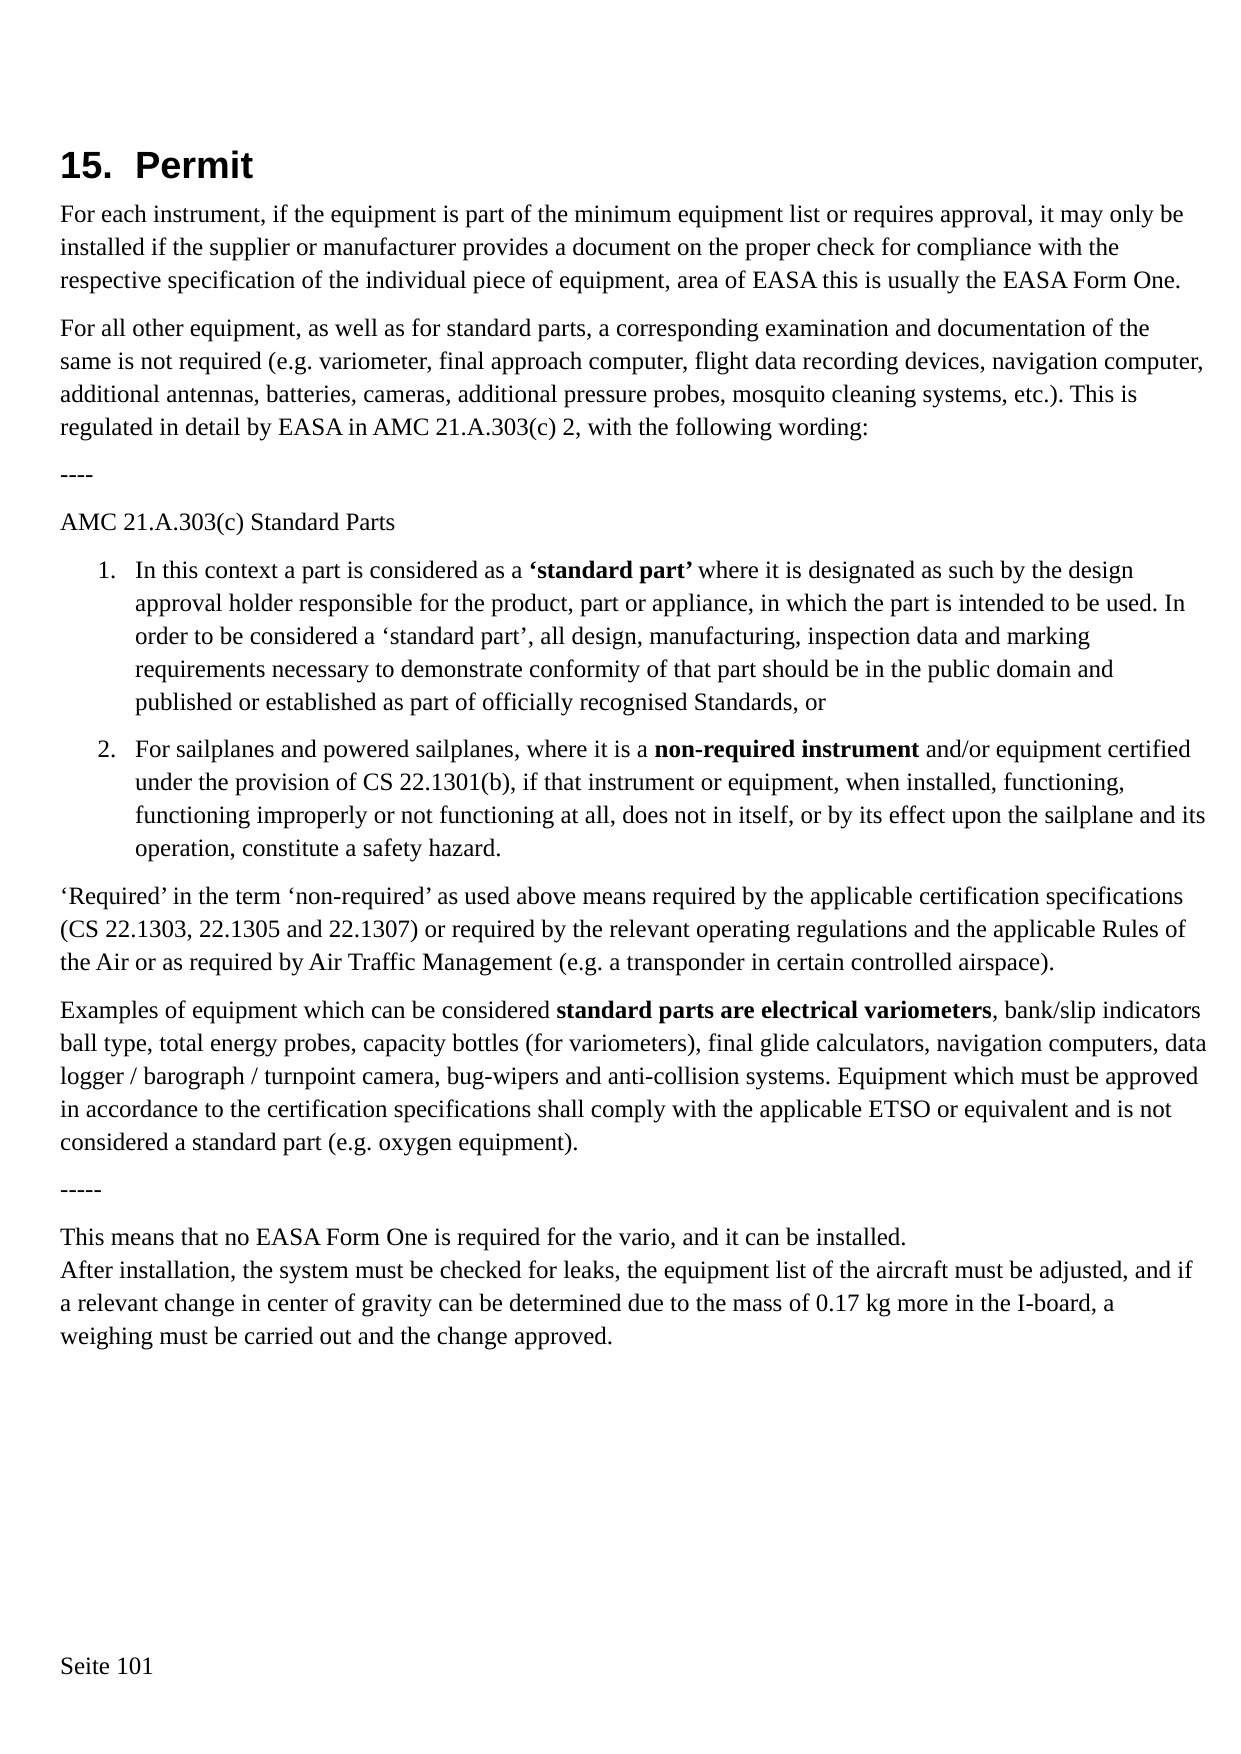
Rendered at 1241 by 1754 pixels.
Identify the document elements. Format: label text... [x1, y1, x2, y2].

text For each instrument, if the equipment is part of the minimum equipment list or requires approval, it may only be installed if the supplier or manufacturer provides a document on the proper check for compliance with the respective specification of the individual piece of equipment, area of ​​EASA this is usually the EASA Form One. [60, 199, 1207, 294]
subtitle Permit [60, 143, 1207, 187]
text AMC 21.A.303(c) Standard Parts [60, 507, 1207, 536]
list For sailplanes and powered sailplanes, where it is a non-required instrument and/or equipment certified under the provision of CS 22.1301(b), if that instrument or equipment, when installed, functioning, functioning improperly or not functioning at all, does not in itself, or by its effect upon the sailplane and its operation, constitute a safety hazard. [97, 734, 1207, 862]
text Examples of equipment which can be considered standard parts are electrical variometers, bank/slip indicators ball type, total energy probes, capacity bottles (for variometers), final glide calculators, navigation computers, data logger / barograph / turnpoint camera, bug-wipers and anti-collision systems. Equipment which must be approved in accordance to the certification specifications shall comply with the applicable ETSO or equivalent and is not considered a standard part (e.g. oxygen equipment). [60, 995, 1207, 1156]
text ----- [60, 1174, 1207, 1203]
list In this context a part is considered as a ‘standard part’ where it is designated as such by the design approval holder responsible for the product, part or appliance, in which the part is intended to be used. In order to be considered a ‘standard part’, all design, manufacturing, inspection data and marking requirements necessary to demonstrate conformity of that part should be in the public domain and published or established as part of officially recognised Standards, or [97, 555, 1207, 716]
text ---- [60, 459, 1207, 488]
text This means that no EASA Form One is required for the vario, and it can be installed. After installation, the system must be checked for leaks, the equipment list of the aircraft must be adjusted, and if a relevant change in center of gravity can be determined due to the mass of 0.17 kg more in the I-board, a weighing must be carried out and the change approved. [60, 1222, 1207, 1350]
text For all other equipment, as well as for standard parts, a corresponding examination and documentation of the same is not required (e.g. variometer, final approach computer, flight data recording devices, navigation computer, additional antennas, batteries, cameras, additional pressure probes, mosquito cleaning systems, etc.). This is regulated in detail by EASA in AMC 21.A.303(c) 2, with the following wording: [60, 313, 1207, 441]
text ‘Required’ in the term ‘non-required’ as used above means required by the applicable certification specifications (CS 22.1303, 22.1305 and 22.1307) or required by the relevant operating regulations and the applicable Rules of the Air or as required by Air Traffic Management (e.g. a transponder in certain controlled airspace). [60, 881, 1207, 976]
